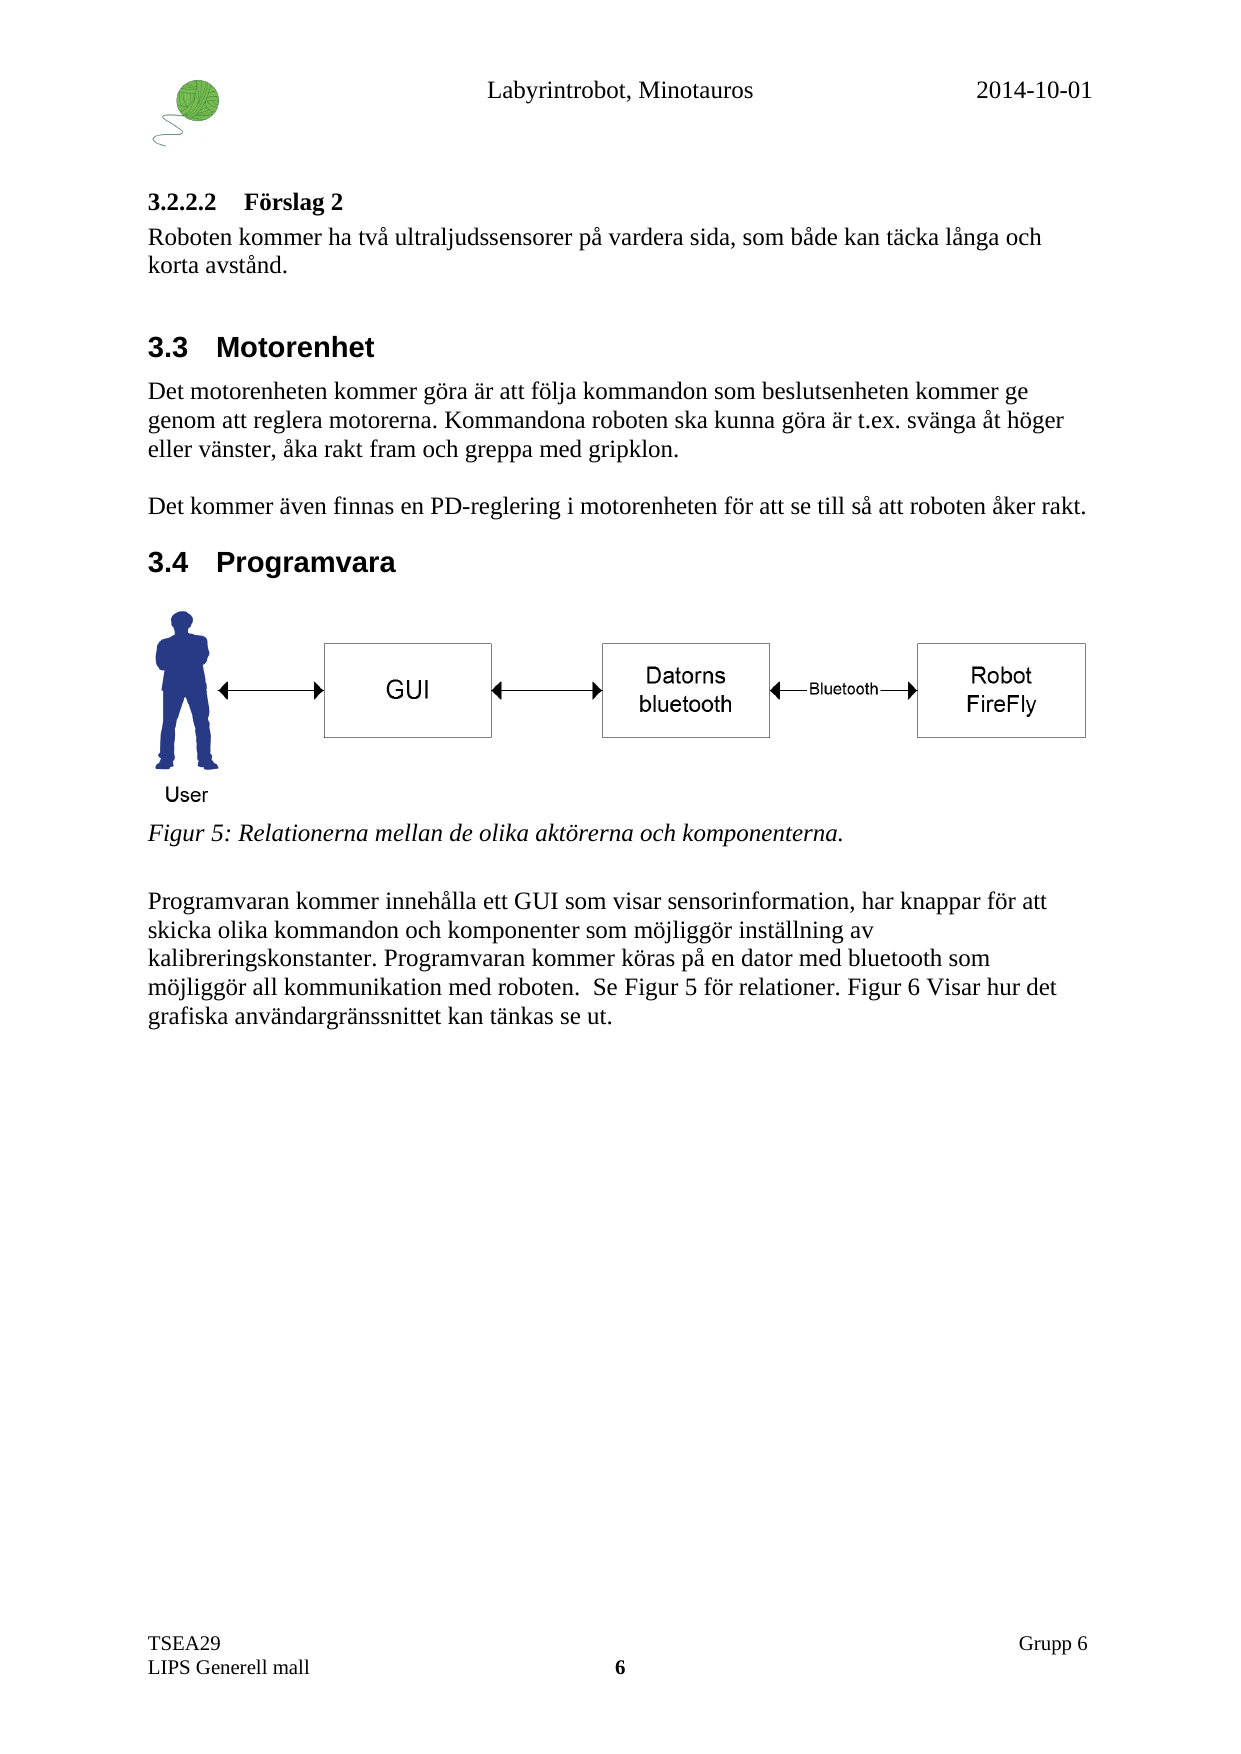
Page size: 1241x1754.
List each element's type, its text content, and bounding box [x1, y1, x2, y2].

subtitle Förslag 2 [148, 187, 1092, 215]
subtitle Motorenhet [148, 330, 1092, 364]
text Det kommer även finnas en PD-reglering i motorenheten för att se till så att roboten åker rakt. [148, 491, 1092, 520]
text Figur 5: Relationerna mellan de olika aktörerna och komponenterna. [148, 819, 1092, 847]
text Roboten kommer ha två ultraljudssensorer på vardera sida, som både kan täcka långa och korta avstånd. [148, 222, 1092, 279]
picture [147, 603, 1093, 819]
subtitle Programvara [148, 545, 1092, 579]
text Det motorenheten kommer göra är att följa kommandon som beslutsenheten kommer ge genom att reglera motorerna. Kommandona roboten ska kunna göra är t.ex. svänga åt höger eller vänster, åka rakt fram och greppa med gripklon. [148, 376, 1092, 463]
text Programvaran kommer innehålla ett GUI som visar sensorinformation, har knappar för att skicka olika kommandon och komponenter som möjliggör inställning av kalibreringskonstanter. Programvaran kommer köras på en dator med bluetooth som möjliggör all kommunikation med roboten. Se Figur 5 för relationer. Figur 6 Visar hur det grafiska användargränssnittet kan tänkas se ut. [148, 886, 1092, 1030]
picture [150, 76, 223, 149]
